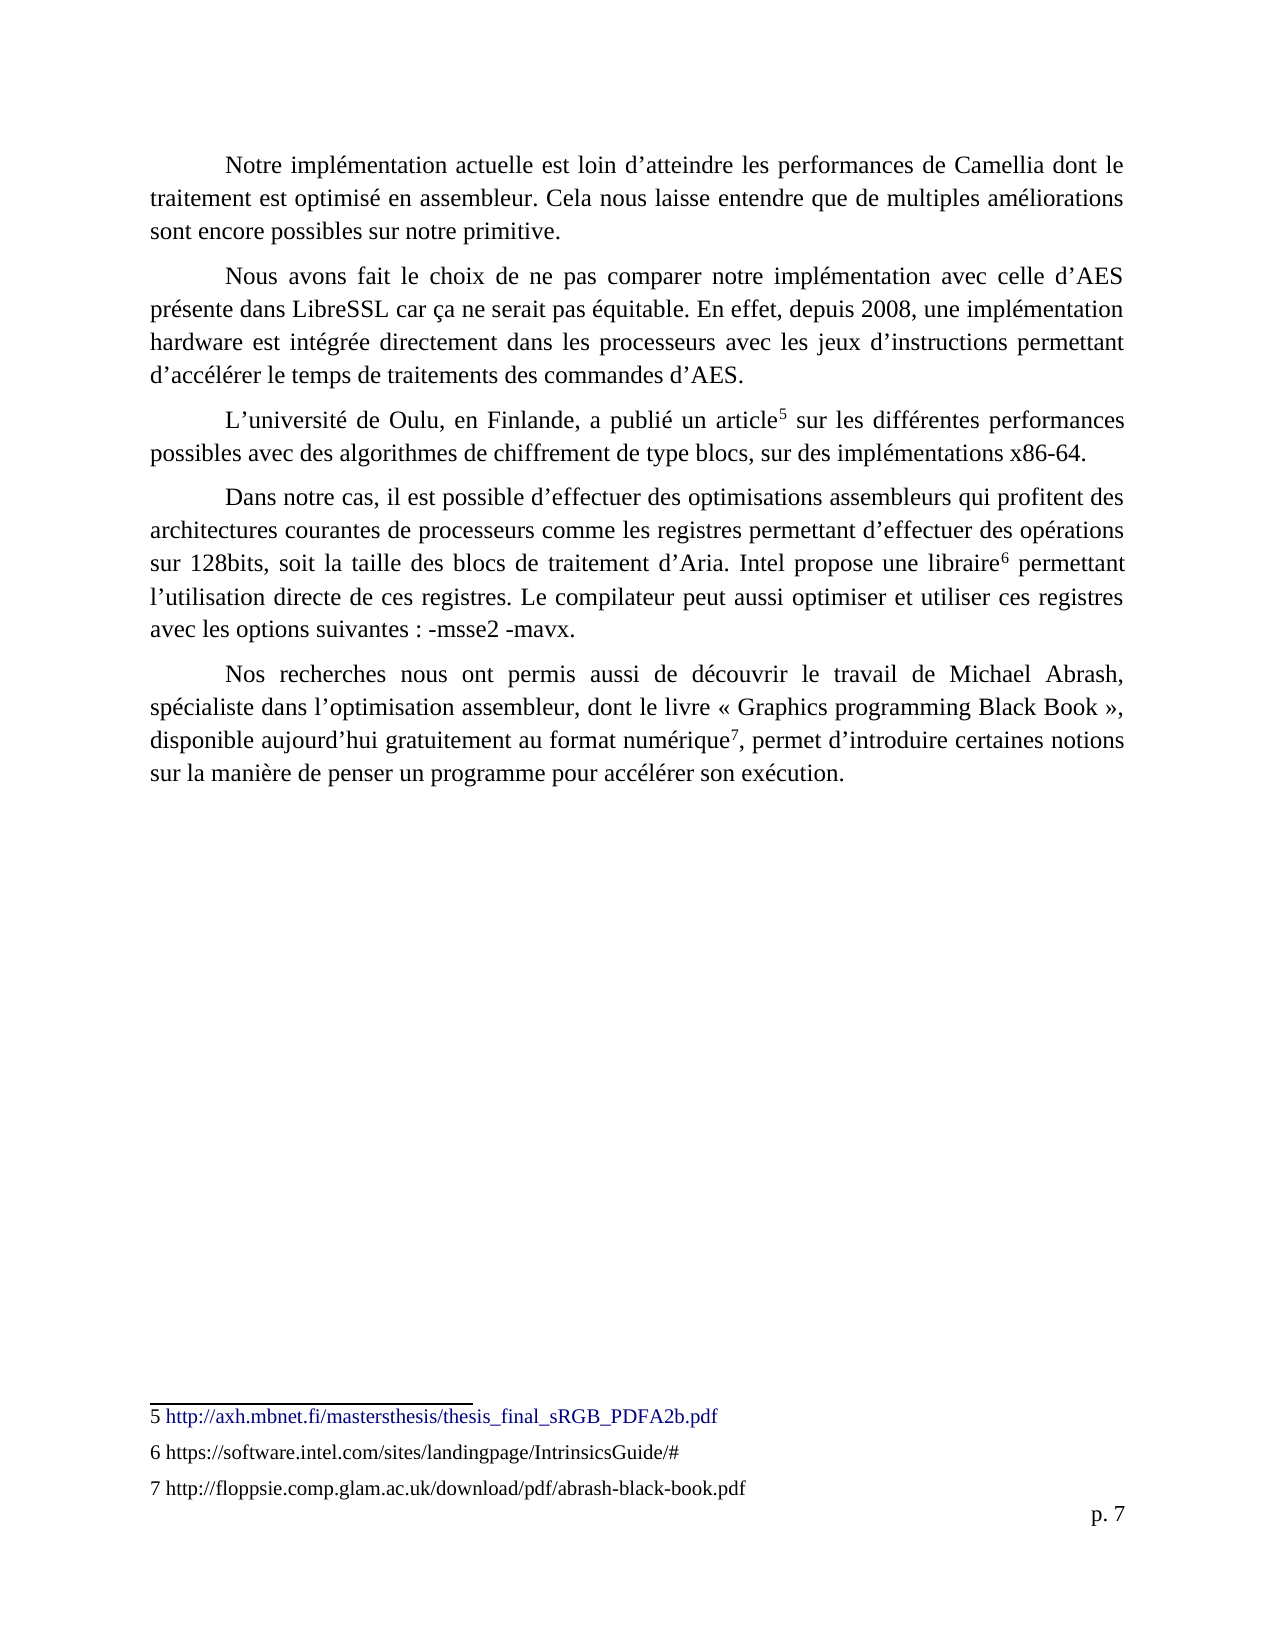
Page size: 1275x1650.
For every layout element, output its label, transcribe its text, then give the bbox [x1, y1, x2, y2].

text http://floppsie.comp.glam.ac.uk/download/pdf/abrash-black-book.pdf [150, 1476, 1125, 1500]
text https://software.intel.com/sites/landingpage/IntrinsicsGuide/# [150, 1440, 1125, 1464]
text Notre implémentation actuelle est loin d’atteindre les performances de Camellia dont le traitement est optimisé en assembleur. Cela nous laisse entendre que de multiples améliorations sont encore possibles sur notre primitive. [150, 150, 1125, 245]
text http://axh.mbnet.fi/mastersthesis/thesis_final_sRGB_PDFA2b.pdf [150, 1404, 1125, 1428]
text Nous avons fait le choix de ne pas comparer notre implémentation avec celle d’AES présente dans LibreSSL car ça ne serait pas équitable. En effet, depuis 2008, une implémentation hardware est intégrée directement dans les processeurs avec les jeux d’instructions permettant d’accélérer le temps de traitements des commandes d’AES. [150, 261, 1125, 389]
text Nos recherches nous ont permis aussi de découvrir le travail de Michael Abrash, spécialiste dans l’optimisation assembleur, dont le livre « Graphics programming Black Book », disponible aujourd’hui gratuitement au format numérique, permet d’introduire certaines notions sur la manière de penser un programme pour accélérer son exécution. [150, 659, 1125, 787]
text Dans notre cas, il est possible d’effectuer des optimisations assembleurs qui profitent des architectures courantes de processeurs comme les registres permettant d’effectuer des opérations sur 128bits, soit la taille des blocs de traitement d’Aria. Intel propose une libraire permettant l’utilisation directe de ces registres. Le compilateur peut aussi optimiser et utiliser ces registres avec les options suivantes : -msse2 -mavx. [150, 482, 1125, 643]
text L’université de Oulu, en Finlande, a publié un article sur les différentes performances possibles avec des algorithmes de chiffrement de type blocs, sur des implémentations x86-64. [150, 405, 1125, 466]
